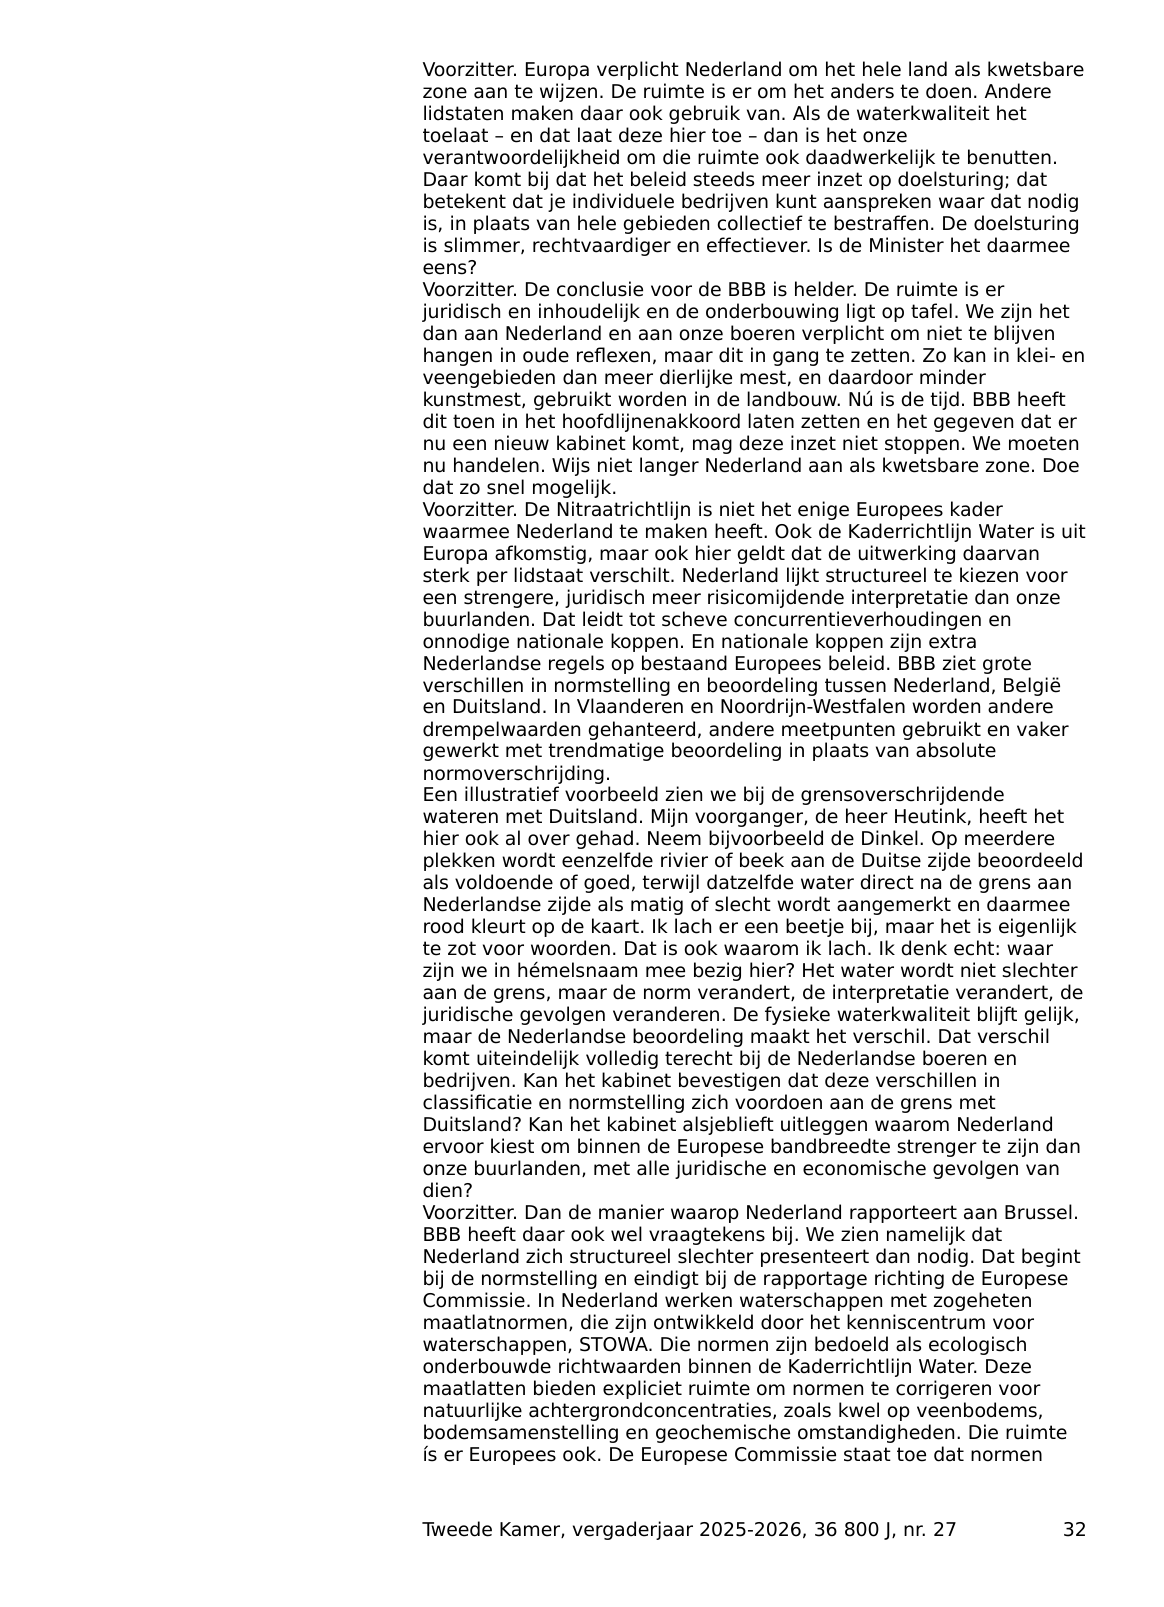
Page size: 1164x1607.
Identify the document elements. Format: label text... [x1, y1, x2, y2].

text Voorzitter. De Nitraatrichtlijn is niet het enige Europees kader waarmee Nederland te maken heeft. Ook de Kaderrichtlijn Water is uit Europa afkomstig, maar ook hier geldt dat de uitwerking daarvan sterk per lidstaat verschilt. Nederland lijkt structureel te kiezen voor een strengere, juridisch meer risicomijdende interpretatie dan onze buurlanden. Dat leidt tot scheve concurrentieverhoudingen en onnodige nationale koppen. En nationale koppen zijn extra Nederlandse regels op bestaand Europees beleid. BBB ziet grote verschillen in normstelling en beoordeling tussen Nederland, België en Duitsland. In Vlaanderen en Noordrijn-Westfalen worden andere drempelwaarden gehanteerd, andere meetpunten gebruikt en vaker gewerkt met trendmatige beoordeling in plaats van absolute normoverschrijding. [422, 499, 1087, 784]
text Voorzitter. Europa verplicht Nederland om het hele land als kwetsbare zone aan te wijzen. De ruimte is er om het anders te doen. Andere lidstaten maken daar ook gebruik van. Als de waterkwaliteit het toelaat – en dat laat deze hier toe – dan is het onze verantwoordelijkheid om die ruimte ook daadwerkelijk te benutten. Daar komt bij dat het beleid steeds meer inzet op doelsturing; dat betekent dat je individuele bedrijven kunt aanspreken waar dat nodig is, in plaats van hele gebieden collectief te bestraffen. De doelsturing is slimmer, rechtvaardiger en effectiever. Is de Minister het daarmee eens? [422, 59, 1087, 279]
text Voorzitter. Dan de manier waarop Nederland rapporteert aan Brussel. BBB heeft daar ook wel vraagtekens bij. We zien namelijk dat Nederland zich structureel slechter presenteert dan nodig. Dat begint bij de normstelling en eindigt bij de rapportage richting de Europese Commissie. In Nederland werken waterschappen met zogeheten maatlatnormen, die zijn ontwikkeld door het kenniscentrum voor waterschappen, STOWA. Die normen zijn bedoeld als ecologisch onderbouwde richtwaarden binnen de Kaderrichtlijn Water. Deze maatlatten bieden expliciet ruimte om normen te corrigeren voor natuurlijke achtergrondconcentraties, zoals kwel op veenbodems, bodemsamenstelling en geochemische omstandigheden. Die ruimte ís er Europees ook. De Europese Commissie staat toe dat normen [422, 1202, 1087, 1466]
text Voorzitter. De conclusie voor de BBB is helder. De ruimte is er juridisch en inhoudelijk en de onderbouwing ligt op tafel. We zijn het dan aan Nederland en aan onze boeren verplicht om niet te blijven hangen in oude reflexen, maar dit in gang te zetten. Zo kan in klei- en veengebieden dan meer dierlijke mest, en daardoor minder kunstmest, gebruikt worden in de landbouw. Nú is de tijd. BBB heeft dit toen in het hoofdlijnenakkoord laten zetten en het gegeven dat er nu een nieuw kabinet komt, mag deze inzet niet stoppen. We moeten nu handelen. Wijs niet langer Nederland aan als kwetsbare zone. Doe dat zo snel mogelijk. [422, 279, 1087, 499]
text Een illustratief voorbeeld zien we bij de grensoverschrijdende wateren met Duitsland. Mijn voorganger, de heer Heutink, heeft het hier ook al over gehad. Neem bijvoorbeeld de Dinkel. Op meerdere plekken wordt eenzelfde rivier of beek aan de Duitse zijde beoordeeld als voldoende of goed, terwijl datzelfde water direct na de grens aan Nederlandse zijde als matig of slecht wordt aangemerkt en daarmee rood kleurt op de kaart. Ik lach er een beetje bij, maar het is eigenlijk te zot voor woorden. Dat is ook waarom ik lach. Ik denk echt: waar zijn we in hémelsnaam mee bezig hier? Het water wordt niet slechter aan de grens, maar de norm verandert, de interpretatie verandert, de juridische gevolgen veranderen. De fysieke waterkwaliteit blijft gelijk, maar de Nederlandse beoordeling maakt het verschil. Dat verschil komt uiteindelijk volledig terecht bij de Nederlandse boeren en bedrijven. Kan het kabinet bevestigen dat deze verschillen in classificatie en normstelling zich voordoen aan de grens met Duitsland? Kan het kabinet alsjeblieft uitleggen waarom Nederland ervoor kiest om binnen de Europese bandbreedte strenger te zijn dan onze buurlanden, met alle juridische en economische gevolgen van dien? [422, 784, 1087, 1202]
